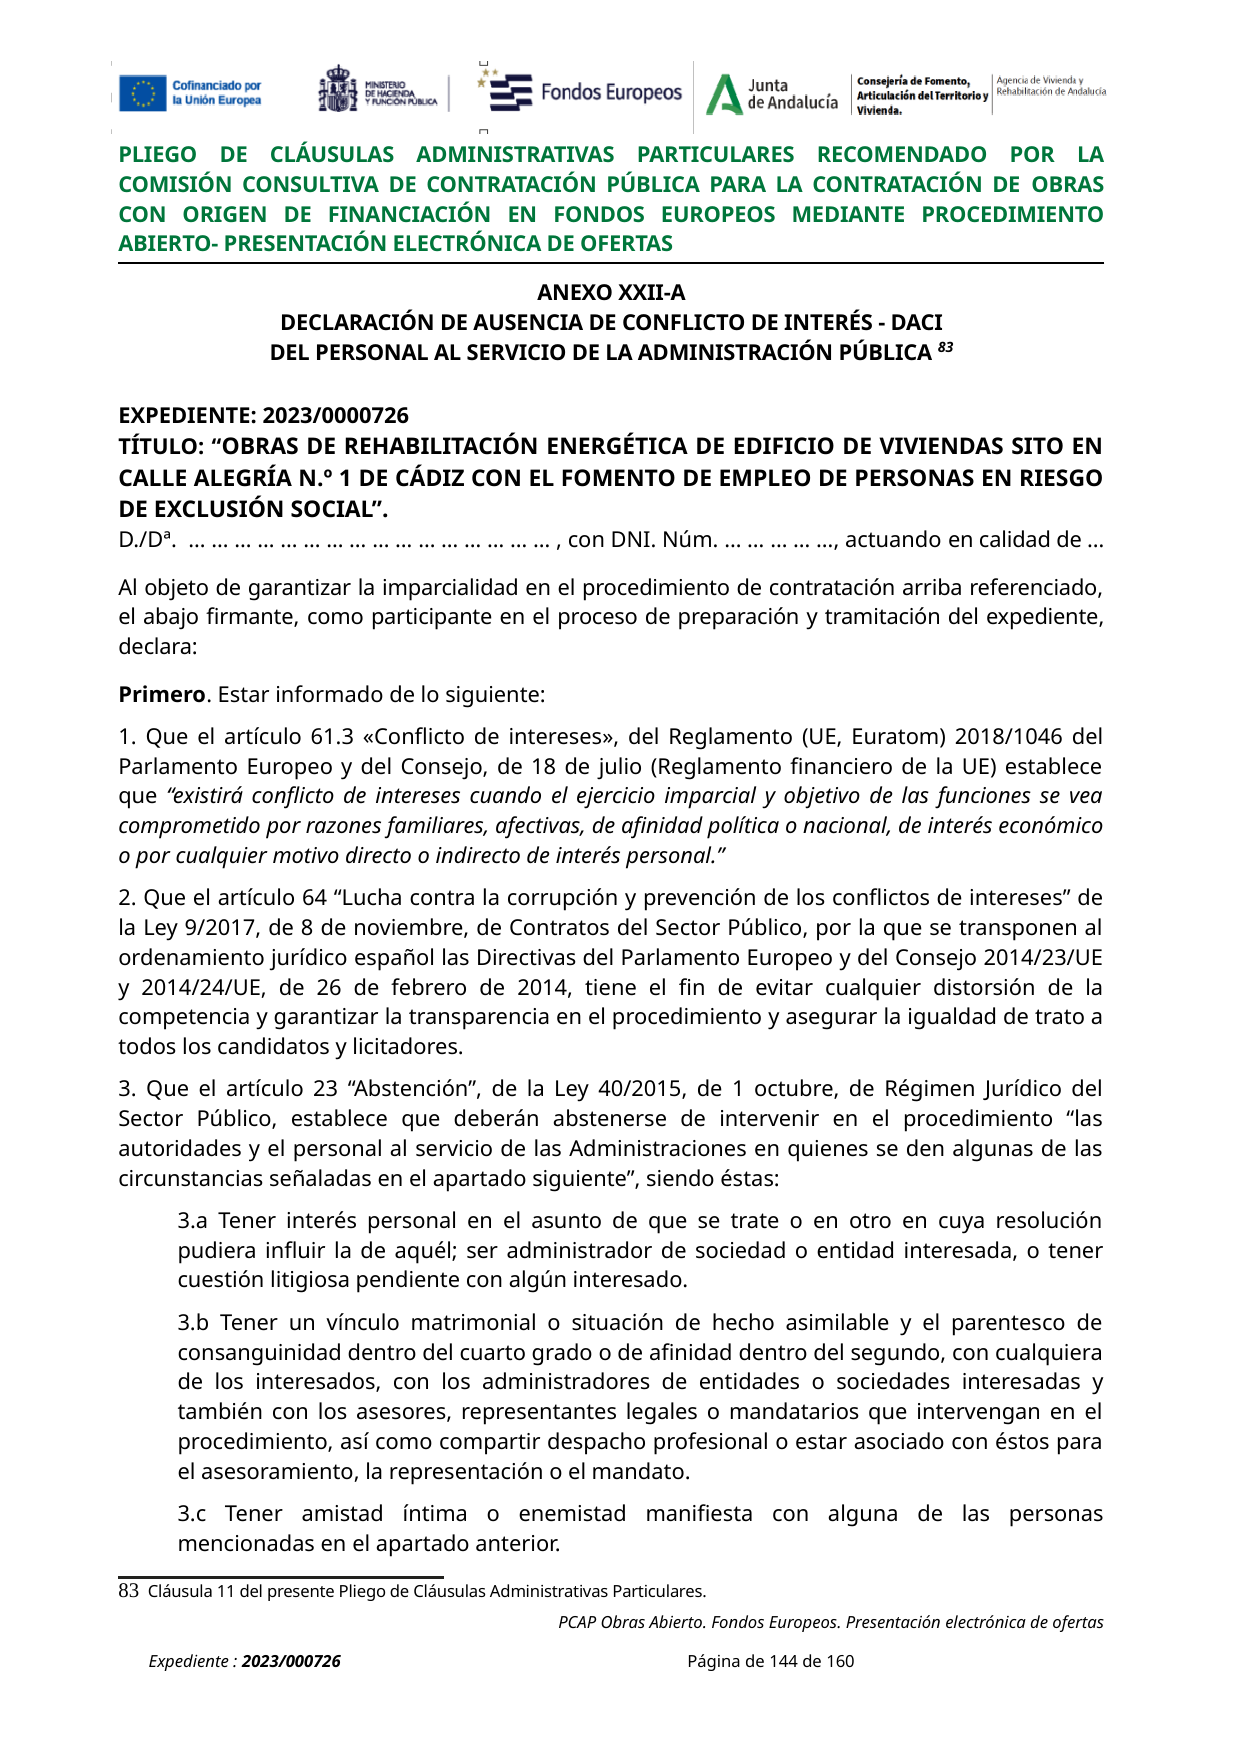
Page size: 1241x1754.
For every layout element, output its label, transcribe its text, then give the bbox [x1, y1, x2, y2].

text 2. Que el artículo 64 “Lucha contra la corrupción y prevención de los conflictos de intereses” de la Ley 9/2017, de 8 de noviembre, de Contratos del Sector Público, por la que se transponen al ordenamiento jurídico español las Directivas del Parlamento Europeo y del Consejo 2014/23/UE y 2014/24/UE, de 26 de febrero de 2014, tiene el fin de evitar cualquier distorsión de la competencia y garantizar la transparencia en el procedimiento y asegurar la igualdad de trato a todos los candidatos y licitadores. [118, 882, 1104, 1061]
text DEL PERSONAL AL SERVICIO DE LA ADMINISTRACIÓN PÚBLICA [118, 337, 1104, 366]
text ANEXO XXII-A [118, 277, 1104, 307]
text Primero. Estar informado de lo siguiente: [118, 679, 1104, 708]
text 3.c Tener amistad íntima o enemistad manifiesta con alguna de las personas mencionadas en el apartado anterior. [177, 1498, 1104, 1557]
text D./Dª. … … … … … … … … … … … … … … … … , con DNI. Núm. … … … … …, actuando en calidad de … [118, 524, 1104, 554]
picture [111, 58, 1119, 134]
text 3. Que el artículo 23 “Abstención”, de la Ley 40/2015, de 1 octubre, de Régimen Jurídico del Sector Público, establece que deberán abstenerse de intervenir en el procedimiento “las autoridades y el personal al servicio de las Administraciones en quienes se den algunas de las circunstancias señaladas en el apartado siguiente”, siendo éstas: [118, 1073, 1104, 1192]
text DECLARACIÓN DE AUSENCIA DE CONFLICTO DE INTERÉS - DACI [118, 307, 1104, 337]
text 3.b Tener un vínculo matrimonial o situación de hecho asimilable y el parentesco de consanguinidad dentro del cuarto grado o de afinidad dentro del segundo, con cualquiera de los interesados, con los administradores de entidades o sociedades interesadas y también con los asesores, representantes legales o mandatarios que intervengan en el procedimiento, así como compartir despacho profesional o estar asociado con éstos para el asesoramiento, la representación o el mandato. [177, 1307, 1104, 1485]
text 3.a Tener interés personal en el asunto de que se trate o en otro en cuya resolución pudiera influir la de aquél; ser administrador de sociedad o entidad interesada, o tener cuestión litigiosa pendiente con algún interesado. [177, 1205, 1104, 1294]
text Cláusula 11 del presente Pliego de Cláusulas Administrativas Particulares. [118, 1578, 1104, 1602]
text 1. Que el artículo 61.3 «Conflicto de intereses», del Reglamento (UE, Euratom) 2018/1046 del Parlamento Europeo y del Consejo, de 18 de julio (Reglamento financiero de la UE) establece que “existirá conflicto de intereses cuando el ejercicio imparcial y objetivo de las funciones se vea comprometido por razones familiares, afectivas, de afinidad política o nacional, de interés económico o por cualquier motivo directo o indirecto de interés personal.” [118, 721, 1104, 870]
text Al objeto de garantizar la imparcialidad en el procedimiento de contratación arriba referenciado, el abajo firmante, como participante en el proceso de preparación y tramitación del expediente, declara: [118, 572, 1104, 661]
text PLIEGO DE CLÁUSULAS ADMINISTRATIVAS PARTICULARES RECOMENDADO POR LA COMISIÓN CONSULTIVA DE CONTRATACIÓN PÚBLICA PARA LA CONTRATACIÓN DE OBRAS CON ORIGEN DE FINANCIACIÓN EN FONDOS EUROPEOS MEDIANTE PROCEDIMIENTO ABIERTO- PRESENTACIÓN ELECTRÓNICA DE OFERTAS [118, 139, 1104, 262]
text TÍTULO: “OBRAS DE REHABILITACIÓN ENERGÉTICA DE EDIFICIO DE VIVIENDAS SITO EN CALLE ALEGRÍA N.º 1 DE CÁDIZ CON EL FOMENTO DE EMPLEO DE PERSONAS EN RIESGO DE EXCLUSIÓN SOCIAL”. [118, 430, 1104, 524]
text EXPEDIENTE: 2023/0000726 [118, 401, 1104, 430]
